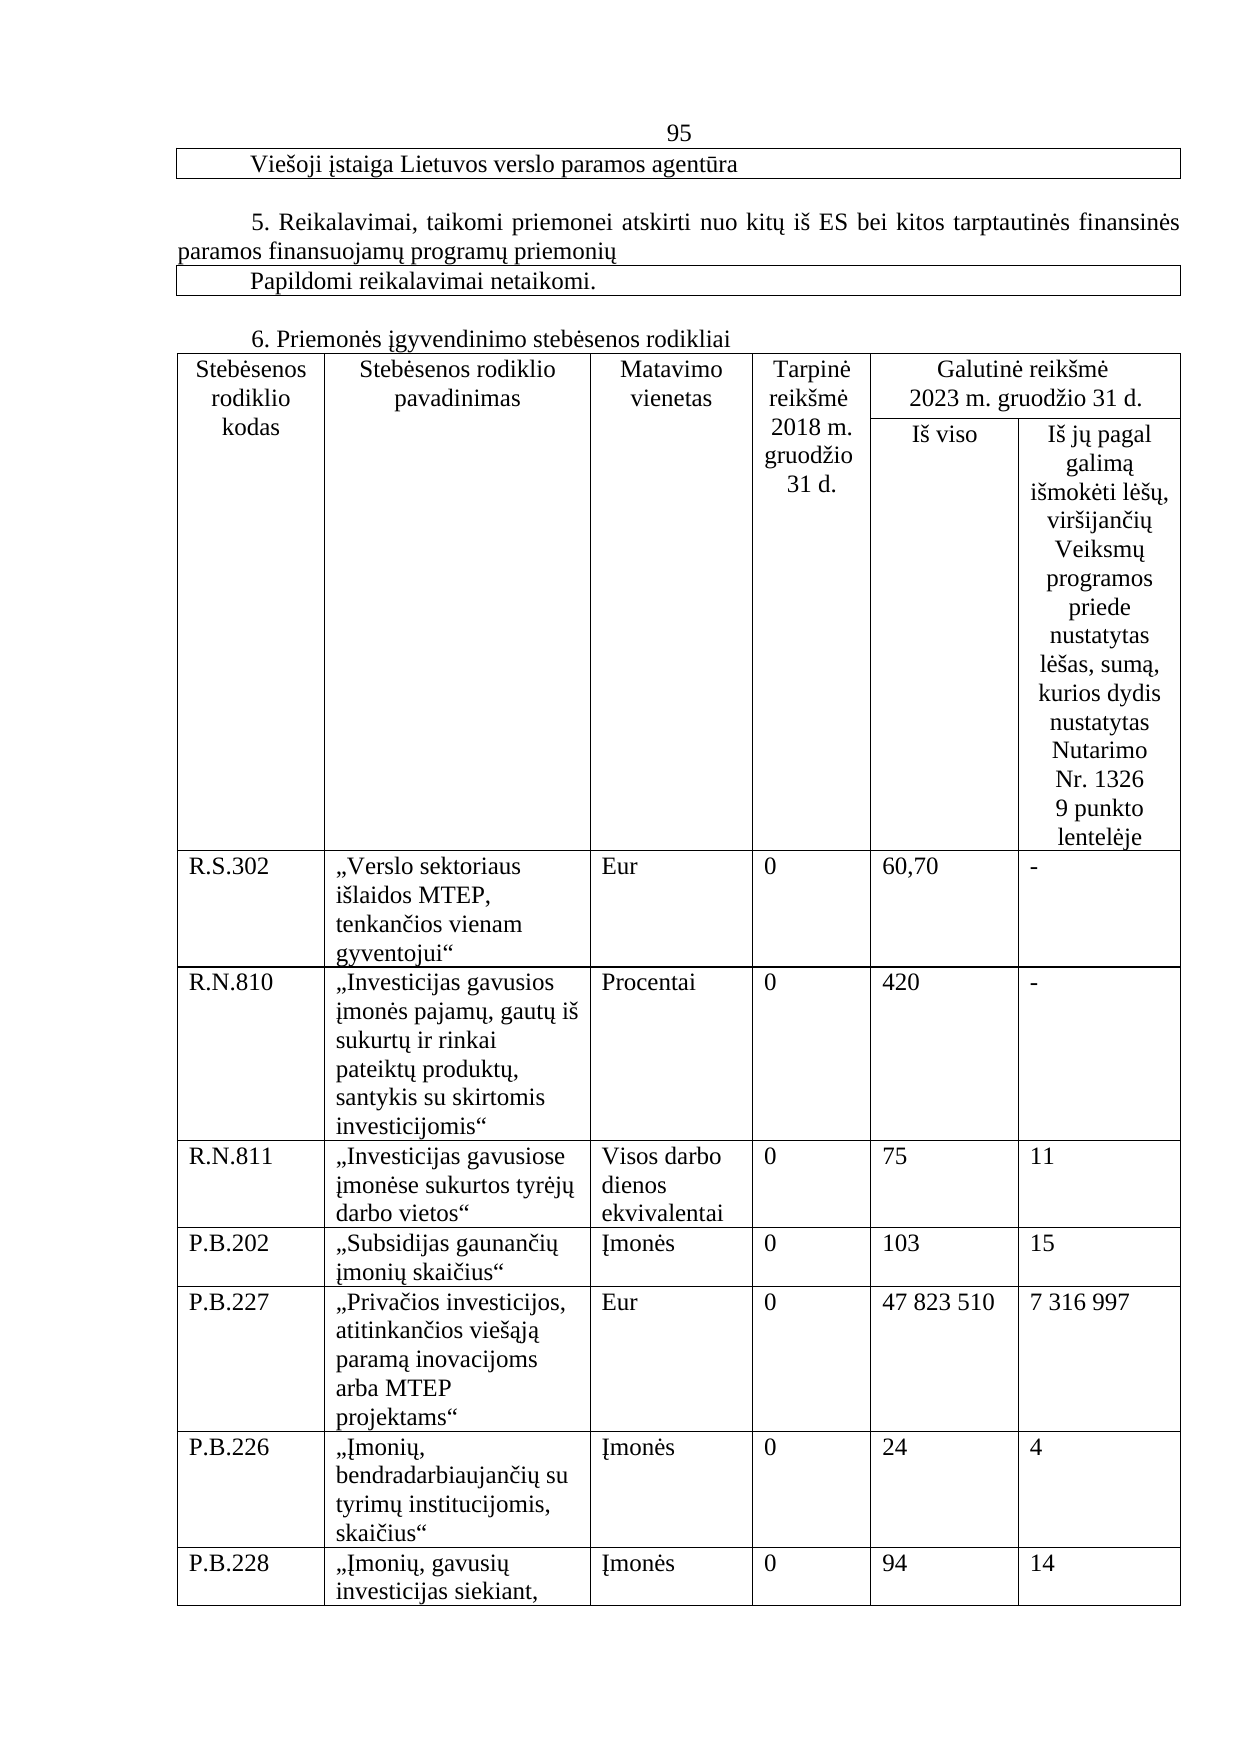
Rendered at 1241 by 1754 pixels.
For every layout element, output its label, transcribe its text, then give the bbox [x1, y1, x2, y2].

table_header Matavimo vienetas [591, 354, 752, 850]
table_cell Įmonės [591, 1432, 752, 1547]
table_cell P.B.226 [178, 1432, 324, 1547]
table_cell 0 [753, 851, 870, 966]
table_cell „Verslo sektoriaus išlaidos MTEP, tenkančios vienam gyventojui“ [325, 851, 590, 966]
table_cell „Įmonių, gavusių investicijas siekiant, [325, 1548, 590, 1605]
table_cell 47 823 510 [871, 1287, 1018, 1431]
table_cell P.B.202 [178, 1228, 324, 1286]
table_cell 75 [871, 1141, 1018, 1227]
table_header Tarpinė reikšmė 2018 m. gruodžio 31 d. [753, 354, 870, 850]
table_cell Iš viso [871, 419, 1018, 850]
table_cell 7 316 997 [1019, 1287, 1180, 1431]
table_header Papildomi reikalavimai netaikomi. [177, 266, 1180, 294]
table_cell „Subsidijas gaunančių įmonių skaičius“ [325, 1228, 590, 1286]
table_cell R.S.302 [178, 851, 324, 966]
table_cell „Investicijas gavusios įmonės pajamų, gautų iš sukurtų ir rinkai pateiktų produktų, santykis su skirtomis investicijomis“ [325, 968, 590, 1140]
table_cell Eur [591, 851, 752, 966]
table_cell 0 [753, 1141, 870, 1227]
table_cell 420 [871, 968, 1018, 1140]
table_cell 0 [753, 1548, 870, 1605]
table_cell 0 [753, 968, 870, 1140]
table_cell „Įmonių, bendradarbiaujančių su tyrimų institucijomis, skaičius“ [325, 1432, 590, 1547]
table_cell Procentai [591, 968, 752, 1140]
table_cell 60,70 [871, 851, 1018, 966]
text 6. Priemonės įgyvendinimo stebėsenos rodikliai [177, 324, 1181, 353]
table_header Viešoji įstaiga Lietuvos verslo paramos agentūra [177, 149, 1180, 177]
table_cell Visos darbo dienos ekvivalentai [591, 1141, 752, 1227]
table_header Stebėsenos rodiklio pavadinimas [325, 354, 590, 850]
table_cell 0 [753, 1287, 870, 1431]
table_cell P.B.227 [178, 1287, 324, 1431]
table_header Galutinė reikšmė 2023 m. gruodžio 31 d. [871, 354, 1180, 418]
table_header Stebėsenos rodiklio kodas [178, 354, 324, 850]
table_cell „Privačios investicijos, atitinkančios viešąją paramą inovacijoms arba MTEP projektams“ [325, 1287, 590, 1431]
table_cell - [1019, 851, 1180, 966]
table_cell Eur [591, 1287, 752, 1431]
table_cell 15 [1019, 1228, 1180, 1286]
text 5. Reikalavimai, taikomi priemonei atskirti nuo kitų iš ES bei kitos tarptautinės finansinės paramos finansuojamų programų priemonių [177, 207, 1181, 265]
table_cell 0 [753, 1432, 870, 1547]
table_cell 4 [1019, 1432, 1180, 1547]
table_cell 11 [1019, 1141, 1180, 1227]
table_cell 14 [1019, 1548, 1180, 1605]
table_cell 0 [753, 1228, 870, 1286]
table_cell 103 [871, 1228, 1018, 1286]
table_cell - [1019, 968, 1180, 1140]
table_cell P.B.228 [178, 1548, 324, 1605]
table_cell Iš jų pagal galimą išmokėti lėšų, viršijančių Veiksmų programos priede nustatytas lėšas, sumą, kurios dydis nustatytas Nutarimo Nr. 1326 9 punkto lentelėje [1019, 419, 1180, 850]
table_cell R.N.811 [178, 1141, 324, 1227]
table_cell Įmonės [591, 1228, 752, 1286]
table_cell R.N.810 [178, 968, 324, 1140]
table_cell 94 [871, 1548, 1018, 1605]
table_cell „Investicijas gavusiose įmonėse sukurtos tyrėjų darbo vietos“ [325, 1141, 590, 1227]
table_cell 24 [871, 1432, 1018, 1547]
table_cell Įmonės [591, 1548, 752, 1605]
